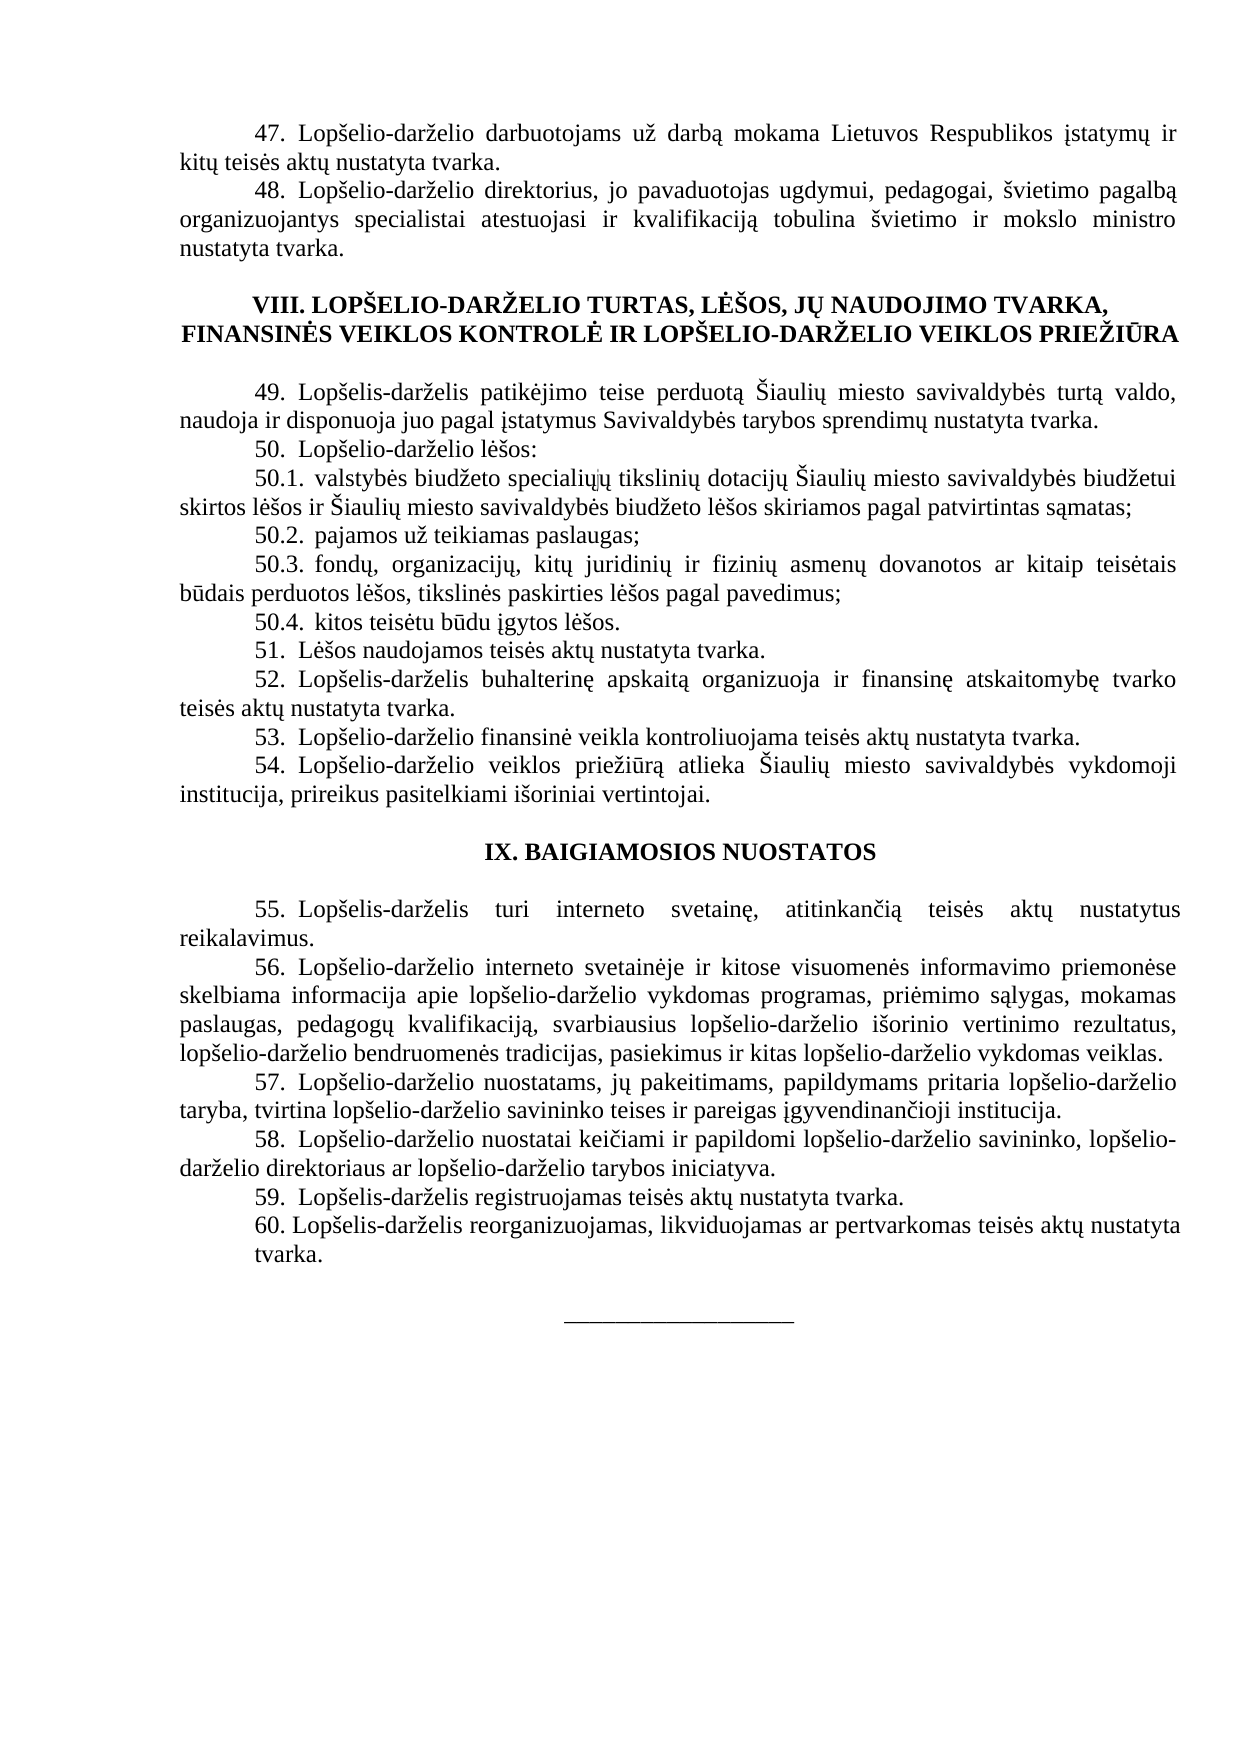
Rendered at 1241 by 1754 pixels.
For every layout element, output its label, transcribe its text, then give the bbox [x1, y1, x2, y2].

text 49. Lopšelis-darželis patikėjimo teise perduotą Šiaulių miesto savivaldybės turtą valdo, naudoja ir disponuoja juo pagal įstatymus Savivaldybės tarybos sprendimų nustatyta tvarka. [179, 377, 1177, 434]
text 50. Lopšelio-darželio lėšos: [179, 434, 1181, 463]
text VIII. LOPŠELIO-DARŽELIO TURTAS, LĖŠOS, JŲ NAUDOJIMO TVARKA, FINANSINĖS VEIKLOS KONTROLĖ IR LOPŠELIO-DARŽELIO VEIKLOS PRIEŽIŪRA [179, 291, 1181, 348]
text 58. Lopšelio-darželio nuostatai keičiami ir papildomi lopšelio-darželio savininko, lopšelio- darželio direktoriaus ar lopšelio-darželio tarybos iniciatyva. [179, 1124, 1177, 1182]
text 50.4. kitos teisėtu būdu įgytos lėšos. [179, 607, 1181, 636]
text 56. Lopšelio-darželio interneto svetainėje ir kitose visuomenės informavimo priemonėse skelbiama informacija apie lopšelio-darželio vykdomas programas, priėmimo sąlygas, mokamas paslaugas, pedagogų kvalifikaciją, svarbiausius lopšelio-darželio išorinio vertinimo rezultatus, lopšelio-darželio bendruomenės tradicijas, pasiekimus ir kitas lopšelio-darželio vykdomas veiklas. [179, 952, 1177, 1067]
text 53. Lopšelio-darželio finansinė veikla kontroliuojama teisės aktų nustatyta tvarka. [179, 722, 1181, 751]
text 50.3. fondų, organizacijų, kitų juridinių ir fizinių asmenų dovanotos ar kitaip teisėtais būdais perduotos lėšos, tikslinės paskirties lėšos pagal pavedimus; [179, 549, 1177, 607]
text 47. Lopšelio-darželio darbuotojams už darbą mokama Lietuvos Respublikos įstatymų ir kitų teisės aktų nustatyta tvarka. [179, 118, 1177, 176]
text 52. Lopšelis-darželis buhalterinę apskaitą organizuoja ir finansinę atskaitomybę tvarko teisės aktų nustatyta tvarka. [179, 664, 1177, 722]
text __________________ [177, 1297, 1181, 1326]
text 48. Lopšelio-darželio direktorius, jo pavaduotojas ugdymui, pedagogai, švietimo pagalbą organizuojantys specialistai atestuojasi ir kvalifikaciją tobulina švietimo ir mokslo ministro nustatyta tvarka. [179, 176, 1177, 262]
text 51. Lėšos naudojamos teisės aktų nustatyta tvarka. [179, 636, 1181, 664]
text 54. Lopšelio-darželio veiklos priežiūrą atlieka Šiaulių miesto savivaldybės vykdomoji institucija, prireikus pasitelkiami išoriniai vertintojai. [179, 751, 1177, 808]
text 50.1. valstybės biudžeto specialiųjų tikslinių dotacijų Šiaulių miesto savivaldybės biudžetui skirtos lėšos ir Šiaulių miesto savivaldybės biudžeto lėšos skiriamos pagal patvirtintas sąmatas; [179, 463, 1177, 521]
text IX. BAIGIAMOSIOS NUOSTATOS [179, 837, 1181, 866]
text 59. Lopšelis-darželis registruojamas teisės aktų nustatyta tvarka. [179, 1182, 1181, 1211]
text 50.2. pajamos už teikiamas paslaugas; [179, 521, 1181, 549]
text 60. Lopšelis-darželis reorganizuojamas, likviduojamas ar pertvarkomas teisės aktų nustatyta tvarka. [254, 1211, 1181, 1268]
text 55. Lopšelis-darželis turi interneto svetainę, atitinkančią teisės aktų nustatytus reikalavimus. [179, 894, 1181, 952]
text 57. Lopšelio-darželio nuostatams, jų pakeitimams, papildymams pritaria lopšelio-darželio taryba, tvirtina lopšelio-darželio savininko teises ir pareigas įgyvendinančioji institucija. [179, 1067, 1177, 1124]
